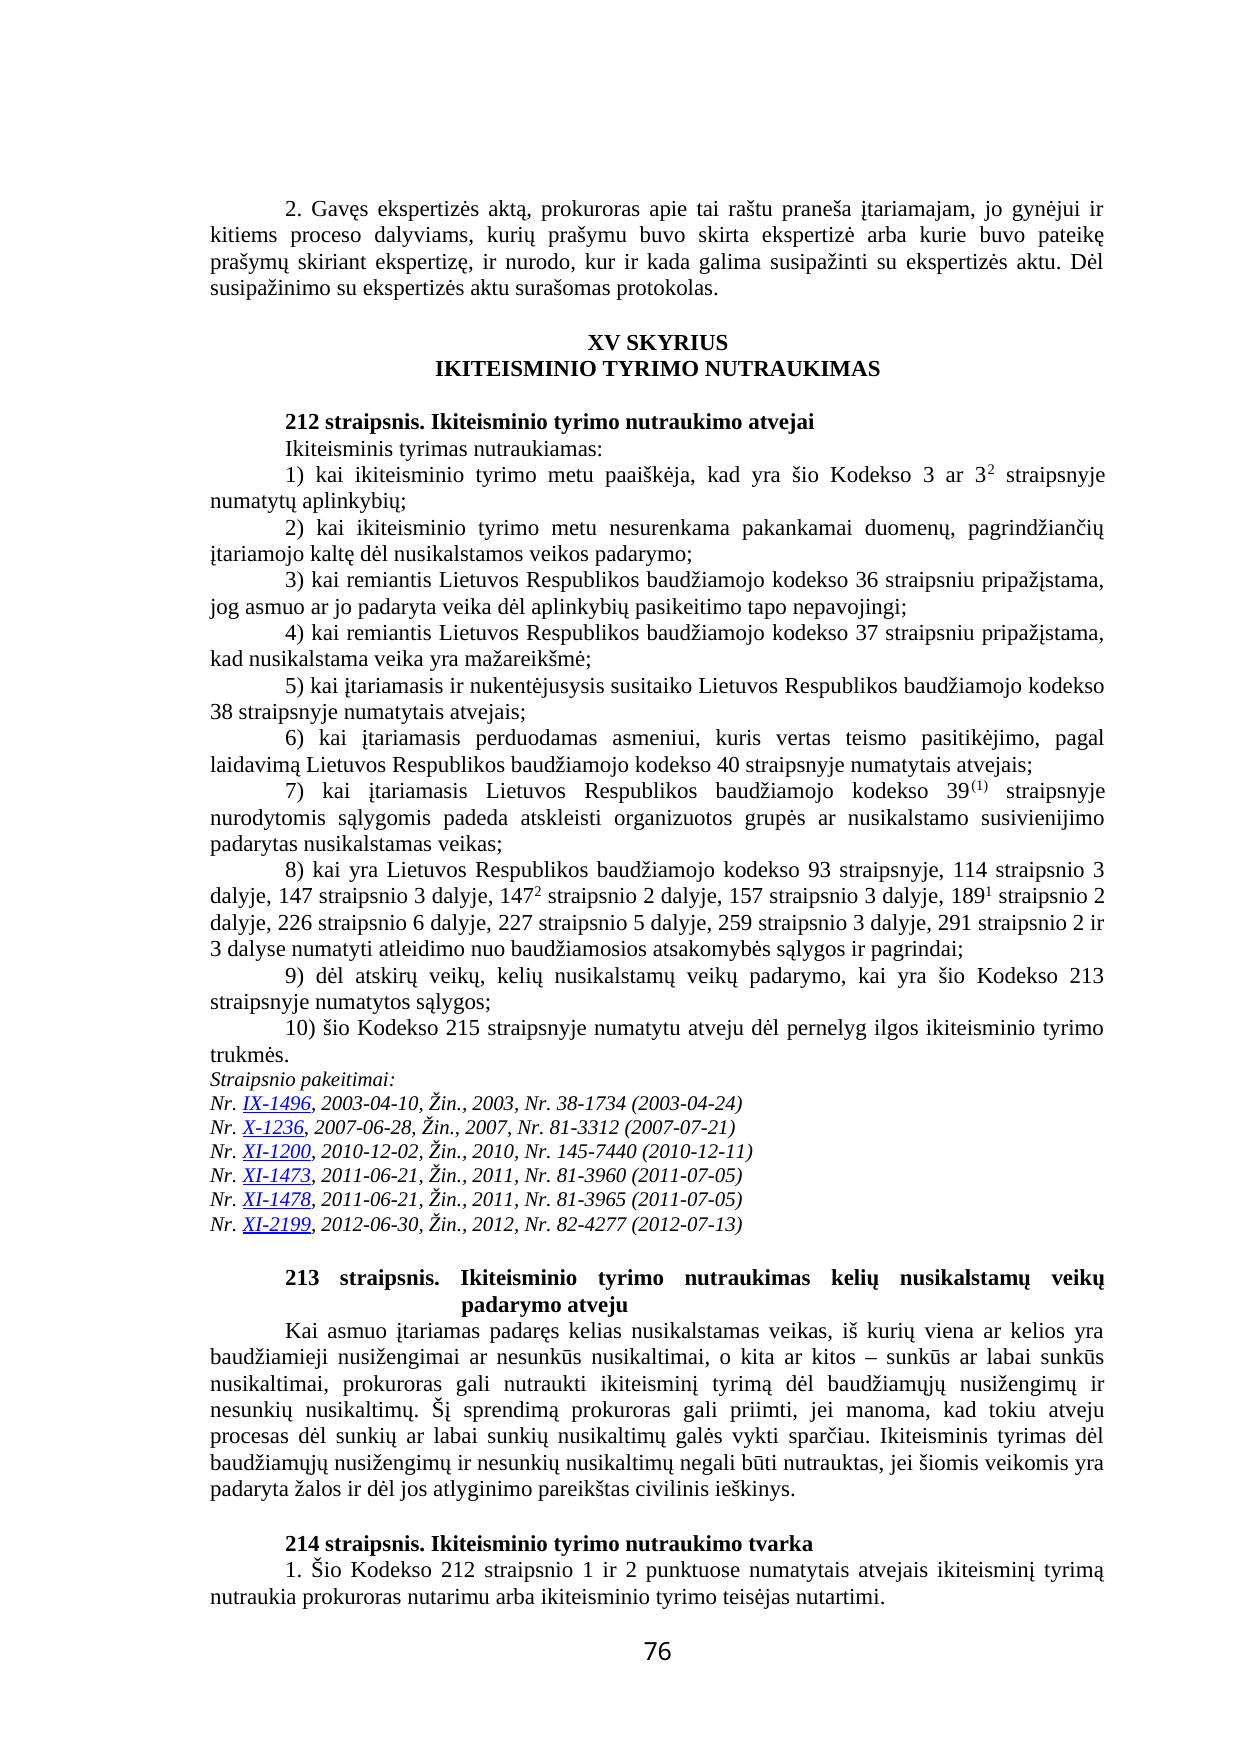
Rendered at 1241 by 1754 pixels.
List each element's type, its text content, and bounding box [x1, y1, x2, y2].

text 213 straipsnis. Ikiteisminio tyrimo nutraukimas kelių nusikalstamų veikų padarymo atveju [285, 1264, 1106, 1317]
text 2) kai ikiteisminio tyrimo metu nesurenkama pakankamai duomenų, pagrindžiančių įtariamojo kaltę dėl nusikalstamos veikos padarymo; [210, 514, 1106, 566]
text Nr. XI-1478, 2011-06-21, Žin., 2011, Nr. 81-3965 (2011-07-05) [210, 1187, 1106, 1211]
text 214 straipsnis. Ikiteisminio tyrimo nutraukimo tvarka [210, 1530, 1106, 1557]
text Kai asmuo įtariamas padaręs kelias nusikalstamas veikas, iš kurių viena ar kelios yra baudžiamieji nusižengimai ar nesunkūs nusikaltimai, o kita ar kitos – sunkūs ar labai sunkūs nusikaltimai, prokuroras gali nutraukti ikiteisminį tyrimą dėl baudžiamųjų nusižengimų ir nesunkių nusikaltimų. Šį sprendimą prokuroras gali priimti, jei manoma, kad tokiu atveju procesas dėl sunkių ar labai sunkių nusikaltimų galės vykti sparčiau. Ikiteisminis tyrimas dėl baudžiamųjų nusižengimų ir nesunkių nusikaltimų negali būti nutrauktas, jei šiomis veikomis yra padaryta žalos ir dėl jos atlyginimo pareikštas civilinis ieškinys. [210, 1317, 1106, 1501]
text Nr. XI-2199, 2012-06-30, Žin., 2012, Nr. 82-4277 (2012-07-13) [210, 1211, 1106, 1236]
text 4) kai remiantis Lietuvos Respublikos baudžiamojo kodekso 37 straipsniu pripažįstama, kad nusikalstama veika yra mažareikšmė; [210, 619, 1106, 672]
text 6) kai įtariamasis perduodamas asmeniui, kuris vertas teismo pasitikėjimo, pagal laidavimą Lietuvos Respublikos baudžiamojo kodekso 40 straipsnyje numatytais atvejais; [210, 724, 1106, 777]
text 212 straipsnis. Ikiteisminio tyrimo nutraukimo atvejai [210, 408, 1106, 434]
text 7) kai įtariamasis Lietuvos Respublikos baudžiamojo kodekso 39(1) straipsnyje nurodytomis sąlygomis padeda atskleisti organizuotos grupės ar nusikalstamo susivienijimo padarytas nusikalstamas veikas; [210, 777, 1106, 856]
text Ikiteisminio tyrimo nutraukimas [210, 356, 1106, 382]
text 3) kai remiantis Lietuvos Respublikos baudžiamojo kodekso 36 straipsniu pripažįstama, jog asmuo ar jo padaryta veika dėl aplinkybių pasikeitimo tapo nepavojingi; [210, 566, 1106, 619]
text 2. Gavęs ekspertizės aktą, prokuroras apie tai raštu praneša įtariamajam, jo gynėjui ir kitiems proceso dalyviams, kurių prašymu buvo skirta ekspertizė arba kurie buvo pateikę prašymų skiriant ekspertizę, ir nurodo, kur ir kada galima susipažinti su ekspertizės aktu. Dėl susipažinimo su ekspertizės aktu surašomas protokolas. [210, 195, 1106, 300]
text 10) šio Kodekso 215 straipsnyje numatytu atveju dėl pernelyg ilgos ikiteisminio tyrimo trukmės. [210, 1014, 1106, 1067]
text 8) kai yra Lietuvos Respublikos baudžiamojo kodekso 93 straipsnyje, 114 straipsnio 3 dalyje, 147 straipsnio 3 dalyje, 1472 straipsnio 2 dalyje, 157 straipsnio 3 dalyje, 1891 straipsnio 2 dalyje, 226 straipsnio 6 dalyje, 227 straipsnio 5 dalyje, 259 straipsnio 3 dalyje, 291 straipsnio 2 ir 3 dalyse numatyti atleidimo nuo baudžiamosios atsakomybės sąlygos ir pagrindai; [210, 856, 1106, 962]
text Nr. IX-1496, 2003-04-10, Žin., 2003, Nr. 38-1734 (2003-04-24) [210, 1091, 1106, 1115]
subtitle XV skyrius [210, 329, 1106, 356]
text 5) kai įtariamasis ir nukentėjusysis susitaiko Lietuvos Respublikos baudžiamojo kodekso 38 straipsnyje numatytais atvejais; [210, 672, 1106, 724]
text Ikiteisminis tyrimas nutraukiamas: [210, 434, 1106, 461]
text 1) kai ikiteisminio tyrimo metu paaiškėja, kad yra šio Kodekso 3 ar 32 straipsnyje numatytų aplinkybių; [210, 461, 1106, 514]
text 1. Šio Kodekso 212 straipsnio 1 ir 2 punktuose numatytais atvejais ikiteisminį tyrimą nutraukia prokuroras nutarimu arba ikiteisminio tyrimo teisėjas nutartimi. [210, 1557, 1106, 1609]
text Straipsnio pakeitimai: [210, 1067, 1106, 1091]
text Nr. XI-1200, 2010-12-02, Žin., 2010, Nr. 145-7440 (2010-12-11) [210, 1139, 1106, 1163]
text 9) dėl atskirų veikų, kelių nusikalstamų veikų padarymo, kai yra šio Kodekso 213 straipsnyje numatytos sąlygos; [210, 962, 1106, 1014]
text Nr. XI-1473, 2011-06-21, Žin., 2011, Nr. 81-3960 (2011-07-05) [210, 1163, 1106, 1187]
text Nr. X-1236, 2007-06-28, Žin., 2007, Nr. 81-3312 (2007-07-21) [210, 1115, 1106, 1139]
